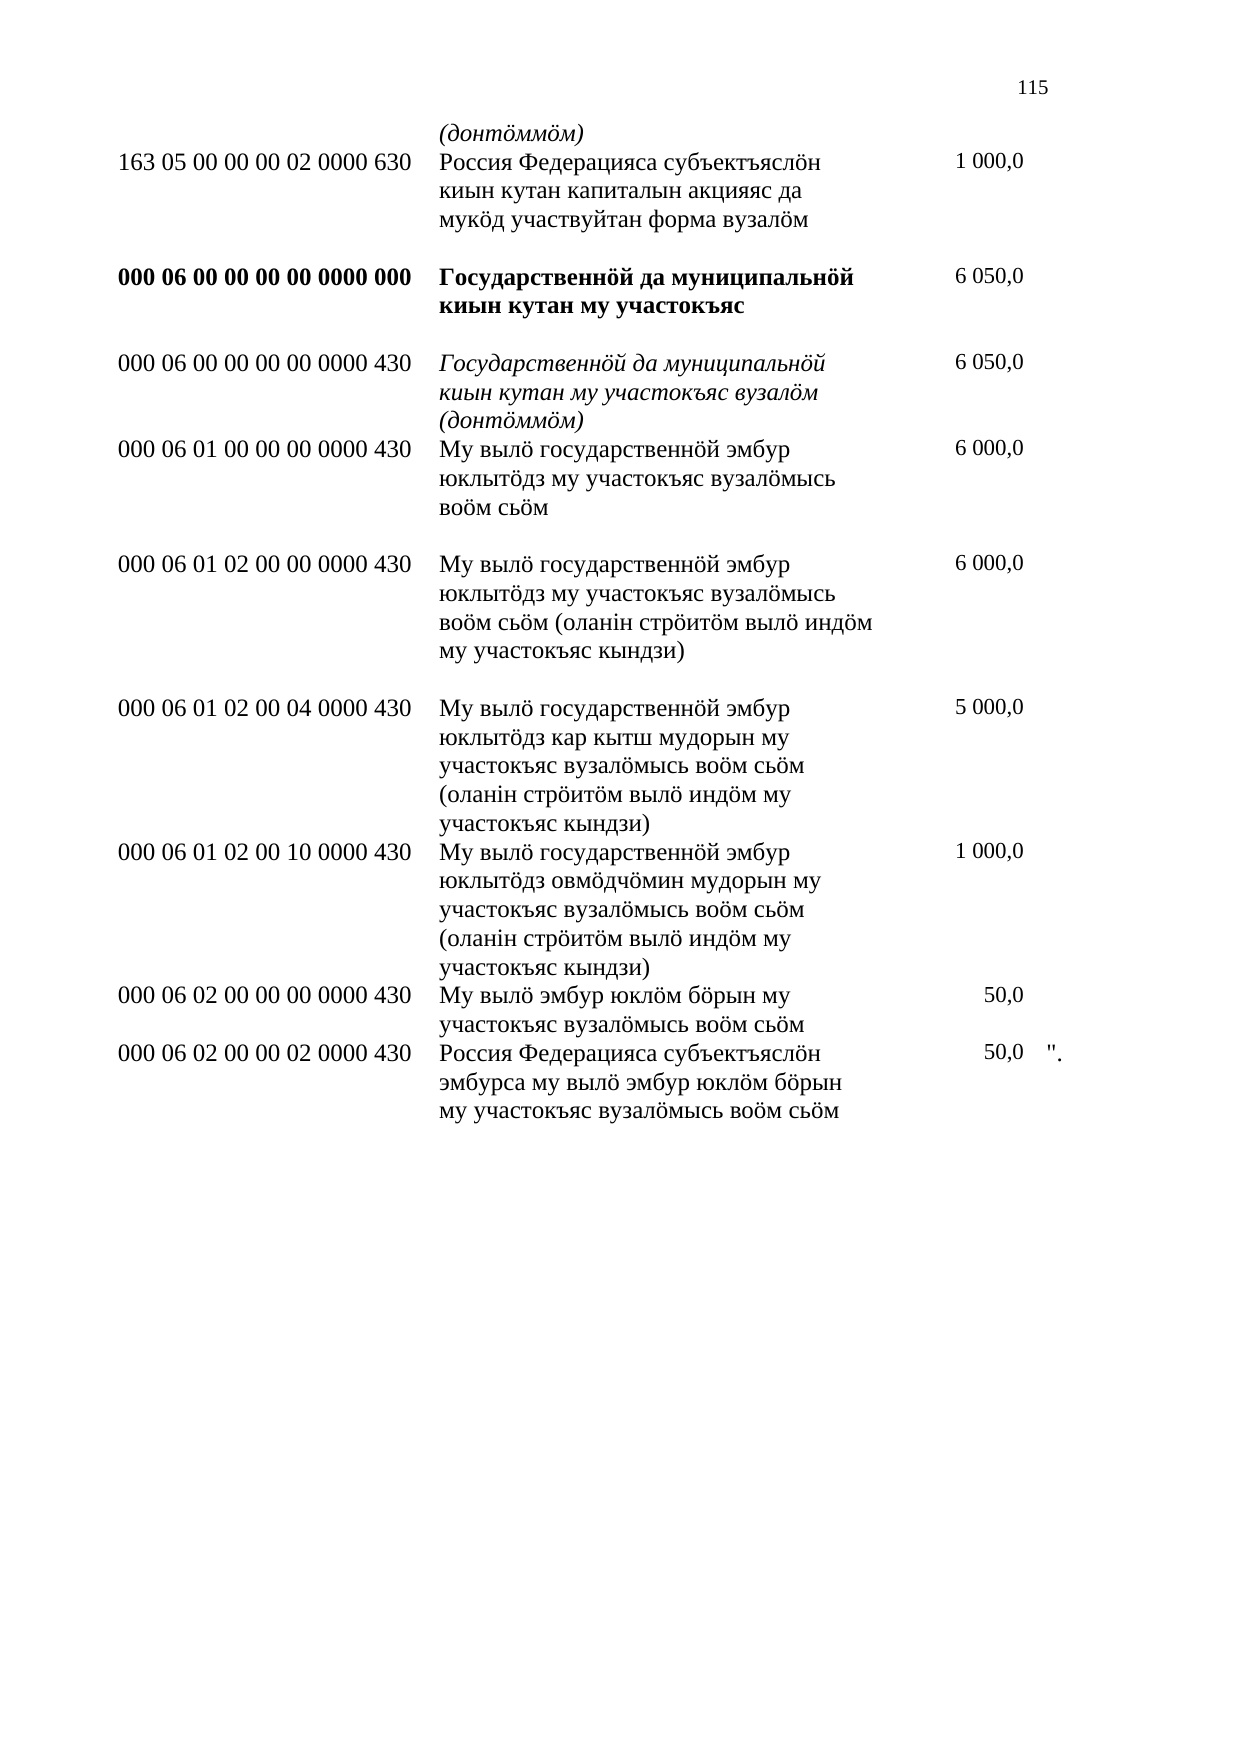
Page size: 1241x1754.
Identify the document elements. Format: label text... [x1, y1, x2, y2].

table_cell 6 050,0 [885, 348, 1035, 434]
table_cell [1035, 549, 1094, 693]
table_cell 000 06 00 00 00 00 0000 430 [106, 348, 428, 434]
table_cell (донтöммöм) [428, 118, 885, 147]
table_cell Му вылö государственнöй эмбур юклытöдз овмöдчöмин мудорын му участокъяс вузалöмысь воöм сьöм (оланін стрöитöм вылö индöм му участокъяс кындзи) [428, 837, 885, 981]
table_cell ". [1035, 1038, 1094, 1124]
table_cell [1035, 837, 1094, 981]
table_cell Государственнöй да муниципальнöй киын кутан му участокъяс [428, 262, 885, 348]
table_cell [1035, 118, 1094, 147]
table_cell 000 06 02 00 00 02 0000 430 [106, 1038, 428, 1124]
table_cell 000 06 01 02 00 04 0000 430 [106, 693, 428, 837]
table_cell [1035, 262, 1094, 348]
table_cell 50,0 [885, 981, 1035, 1038]
table_cell 6 050,0 [885, 262, 1035, 348]
table_cell Государственнöй да муниципальнöй киын кутан му участокъяс вузалöм (донтöммöм) [428, 348, 885, 434]
table_cell [1035, 981, 1094, 1038]
table_cell [106, 118, 428, 147]
table_cell Му вылö эмбур юклöм бöрын му участокъяс вузалöмысь воöм сьöм [428, 981, 885, 1038]
table_cell Му вылö государственнöй эмбур юклытöдз кар кытш мудорын му участокъяс вузалöмысь воöм сьöм (оланін стрöитöм вылö индöм му участокъяс кындзи) [428, 693, 885, 837]
table_cell 1 000,0 [885, 147, 1035, 262]
table_cell 1 000,0 [885, 837, 1035, 981]
table_cell 000 06 02 00 00 00 0000 430 [106, 981, 428, 1038]
table_cell 6 000,0 [885, 549, 1035, 693]
table_cell 5 000,0 [885, 693, 1035, 837]
table_cell Му вылö государственнöй эмбур юклытöдз му участокъяс вузалöмысь воöм сьöм (оланін стрöитöм вылö индöм му участокъяс кындзи) [428, 549, 885, 693]
table_cell 000 06 01 02 00 00 0000 430 [106, 549, 428, 693]
table_cell [1035, 693, 1094, 837]
table_cell 50,0 [885, 1038, 1035, 1124]
table_cell Россия Федерацияса субъектъяслöн эмбурса му вылö эмбур юклöм бöрын му участокъяс вузалöмысь воöм сьöм [428, 1038, 885, 1124]
table_cell Россия Федерацияса субъектъяслöн киын кутан капиталын акцияяс да мукöд участвуйтан форма вузалöм [428, 147, 885, 262]
table_cell [885, 118, 1035, 147]
table_cell 163 05 00 00 00 02 0000 630 [106, 147, 428, 262]
table_cell [1035, 147, 1094, 262]
table_cell 000 06 00 00 00 00 0000 000 [106, 262, 428, 348]
table_cell [1035, 348, 1094, 434]
table_cell 000 06 01 02 00 10 0000 430 [106, 837, 428, 981]
table_cell Му вылö государственнöй эмбур юклытöдз му участокъяс вузалöмысь воöм сьöм [428, 434, 885, 549]
table_cell [1035, 434, 1094, 549]
table_cell 000 06 01 00 00 00 0000 430 [106, 434, 428, 549]
table_cell 6 000,0 [885, 434, 1035, 549]
